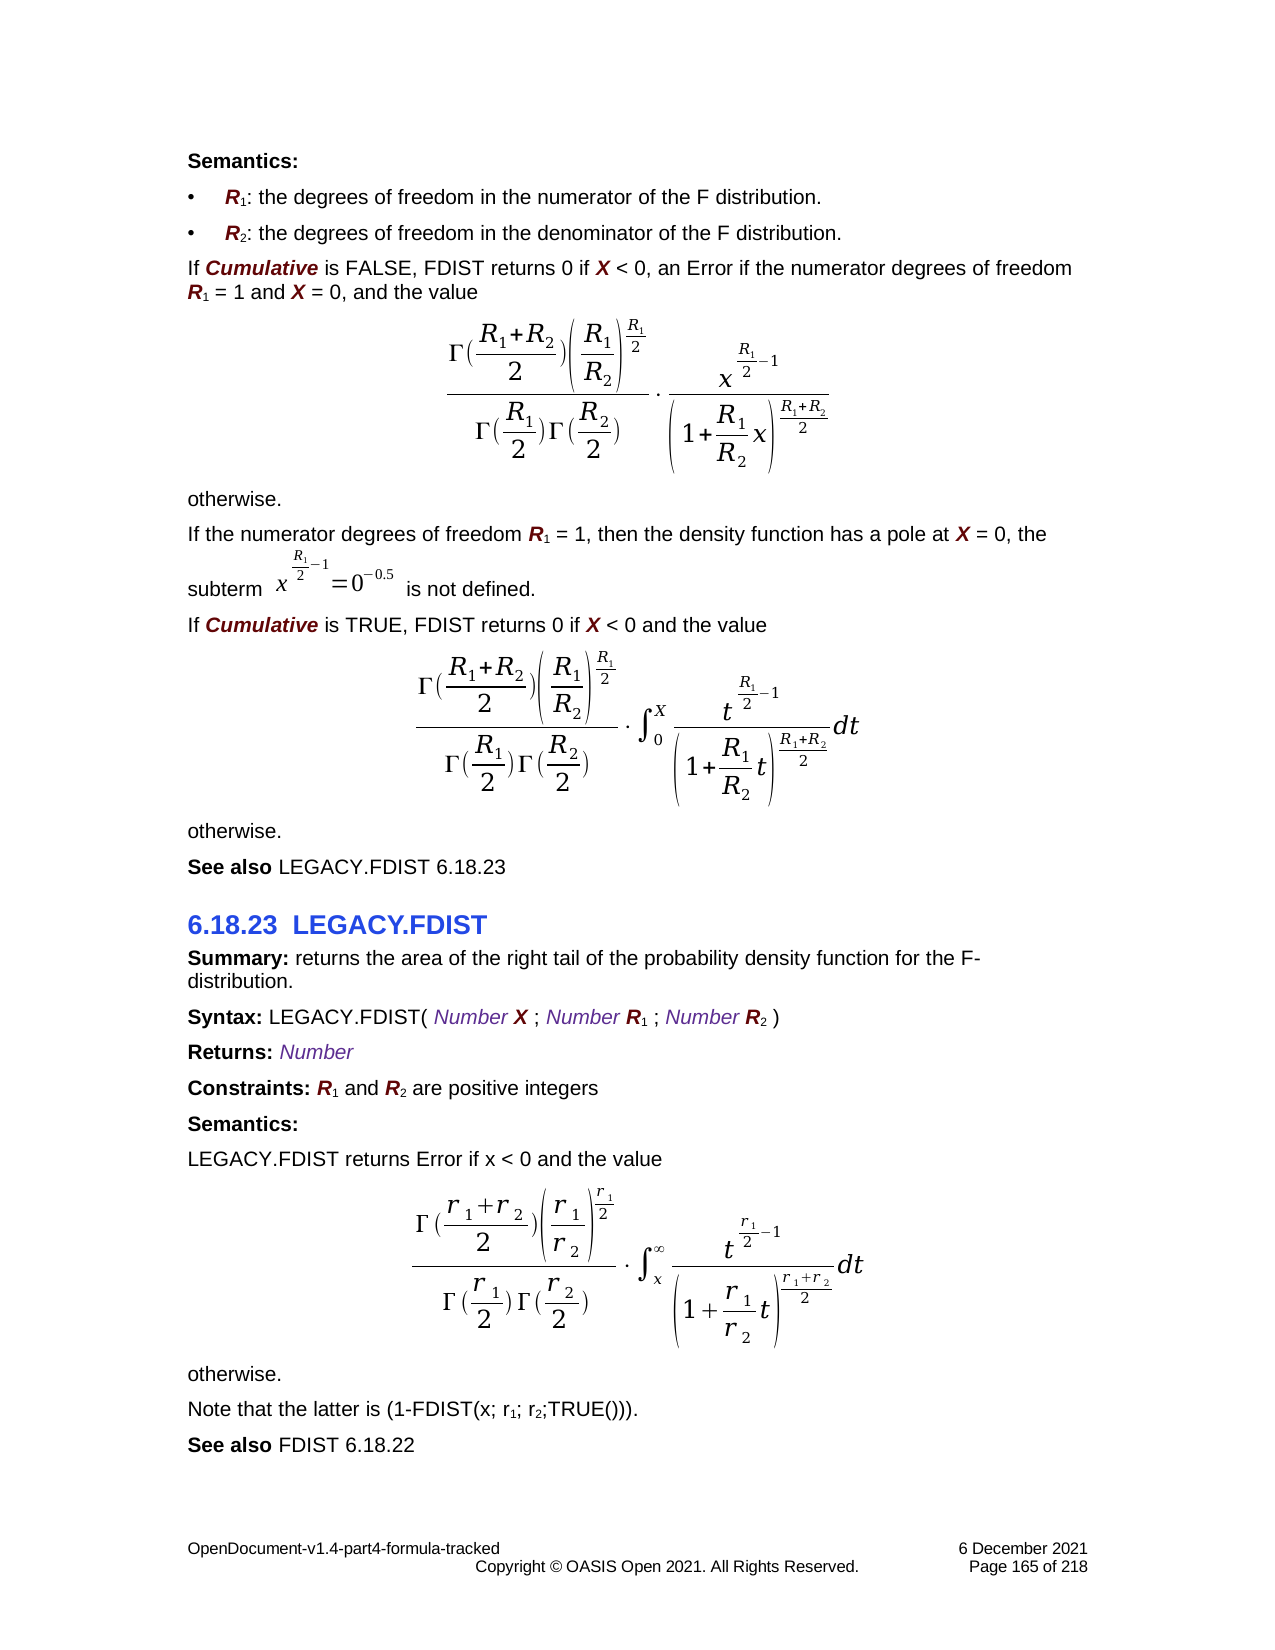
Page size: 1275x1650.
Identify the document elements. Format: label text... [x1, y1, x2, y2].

text Semantics: [187, 1112, 1088, 1136]
text Note that the latter is (1-FDIST(x; r1; r2;TRUE())). [187, 1398, 1088, 1421]
list R2: the degrees of freedom in the denominator of the F distribution. [187, 221, 1088, 245]
text See also FDIST 6.18.22 [187, 1433, 1088, 1457]
text LEGACY.FDIST returns Error if x < 0 and the value [187, 1148, 1088, 1171]
text otherwise. [187, 487, 1088, 511]
list R1: the degrees of freedom in the numerator of the F distribution. [187, 186, 1088, 209]
text Constraints: R1 and R2 are positive integers [187, 1076, 1088, 1100]
text otherwise. [187, 820, 1088, 843]
text See also LEGACY.FDIST 6.18.23 [187, 855, 1088, 879]
subtitle LEGACY.FDIST [187, 910, 1088, 940]
text If Cumulative is TRUE, FDIST returns 0 if X < 0 and the value [187, 613, 1088, 637]
text If Cumulative is FALSE, FDIST returns 0 if X < 0, an Error if the numerator degrees of freedom R1 = 1 and X = 0, and the value [187, 257, 1088, 304]
text Summary: returns the area of the right tail of the probability density function for the F-distribution. [187, 946, 1088, 993]
text Semantics: [187, 150, 1088, 173]
text Returns: Number [187, 1041, 1088, 1064]
text otherwise. [187, 1362, 1088, 1386]
text Syntax: LEGACY.FDIST( Number X ; Number R1 ; Number R2 ) [187, 1005, 1088, 1029]
text If the numerator degrees of freedom R1 = 1, then the density function has a pole at X = 0, the subterm is not defined. [187, 523, 1088, 601]
